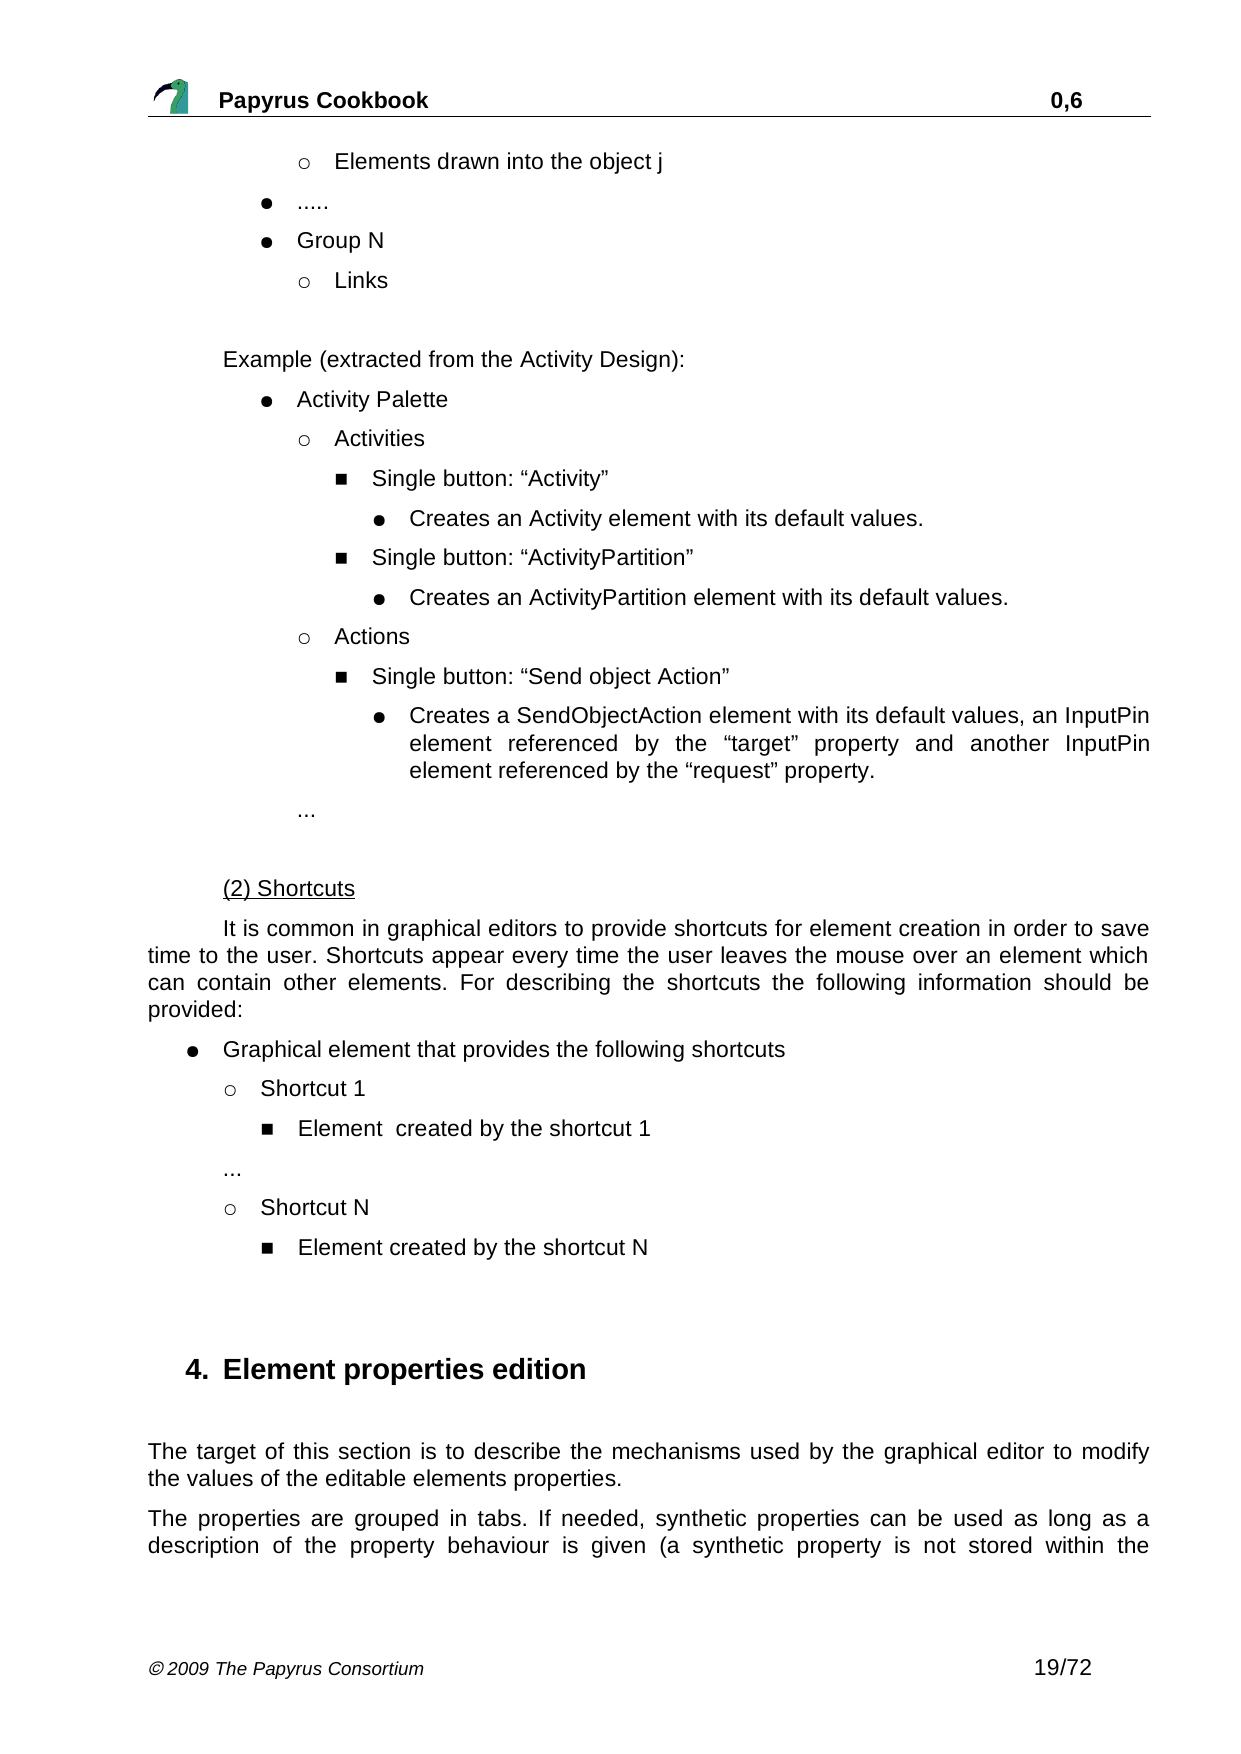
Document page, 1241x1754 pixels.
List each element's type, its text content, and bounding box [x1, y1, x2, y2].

list Graphical element that provides the following shortcuts [185, 1035, 1151, 1062]
list Single button: “Send object Action” [334, 662, 1151, 689]
text The properties are grouped in tabs. If needed, synthetic properties can be used as long as a description of the property behaviour is given (a synthetic property is not stored within the [148, 1504, 1151, 1558]
text (2) Shortcuts [148, 875, 1151, 902]
text ... [222, 796, 1151, 823]
list Element properties edition [185, 1352, 1151, 1385]
list Creates an ActivityPartition element with its default values. [372, 583, 1151, 610]
list Element created by the shortcut 1 [260, 1114, 1151, 1141]
list Group N [259, 227, 1151, 254]
list ..... [259, 187, 1151, 214]
list Single button: “ActivityPartition” [334, 543, 1151, 571]
list Shortcut 1 [223, 1075, 1151, 1102]
list Creates a SendObjectAction element with its default values, an InputPin element referenced by the “target” property and another InputPin element referenced by the “request” property. [372, 702, 1151, 783]
list Links [297, 266, 1151, 293]
list Elements drawn into the object j [297, 148, 1151, 175]
text It is common in graphical editors to provide shortcuts for element creation in order to save time to the user. Shortcuts appear every time the user leaves the mouse over an element which can contain other elements. For describing the shortcuts the following information should be provided: [148, 914, 1151, 1023]
list Actions [297, 623, 1151, 650]
picture [153, 79, 189, 114]
list Single button: “Activity” [334, 464, 1151, 491]
list Creates an Activity element with its default values. [372, 504, 1151, 531]
text Example (extracted from the Activity Design): [148, 346, 1151, 373]
list Element created by the shortcut N [260, 1233, 1151, 1260]
list Activities [297, 425, 1151, 452]
text ... [148, 1154, 1151, 1181]
text The target of this section is to describe the mechanisms used by the graphical editor to modify the values of the editable elements properties. [148, 1437, 1151, 1492]
list Activity Palette [259, 385, 1151, 412]
list Shortcut N [223, 1193, 1151, 1221]
